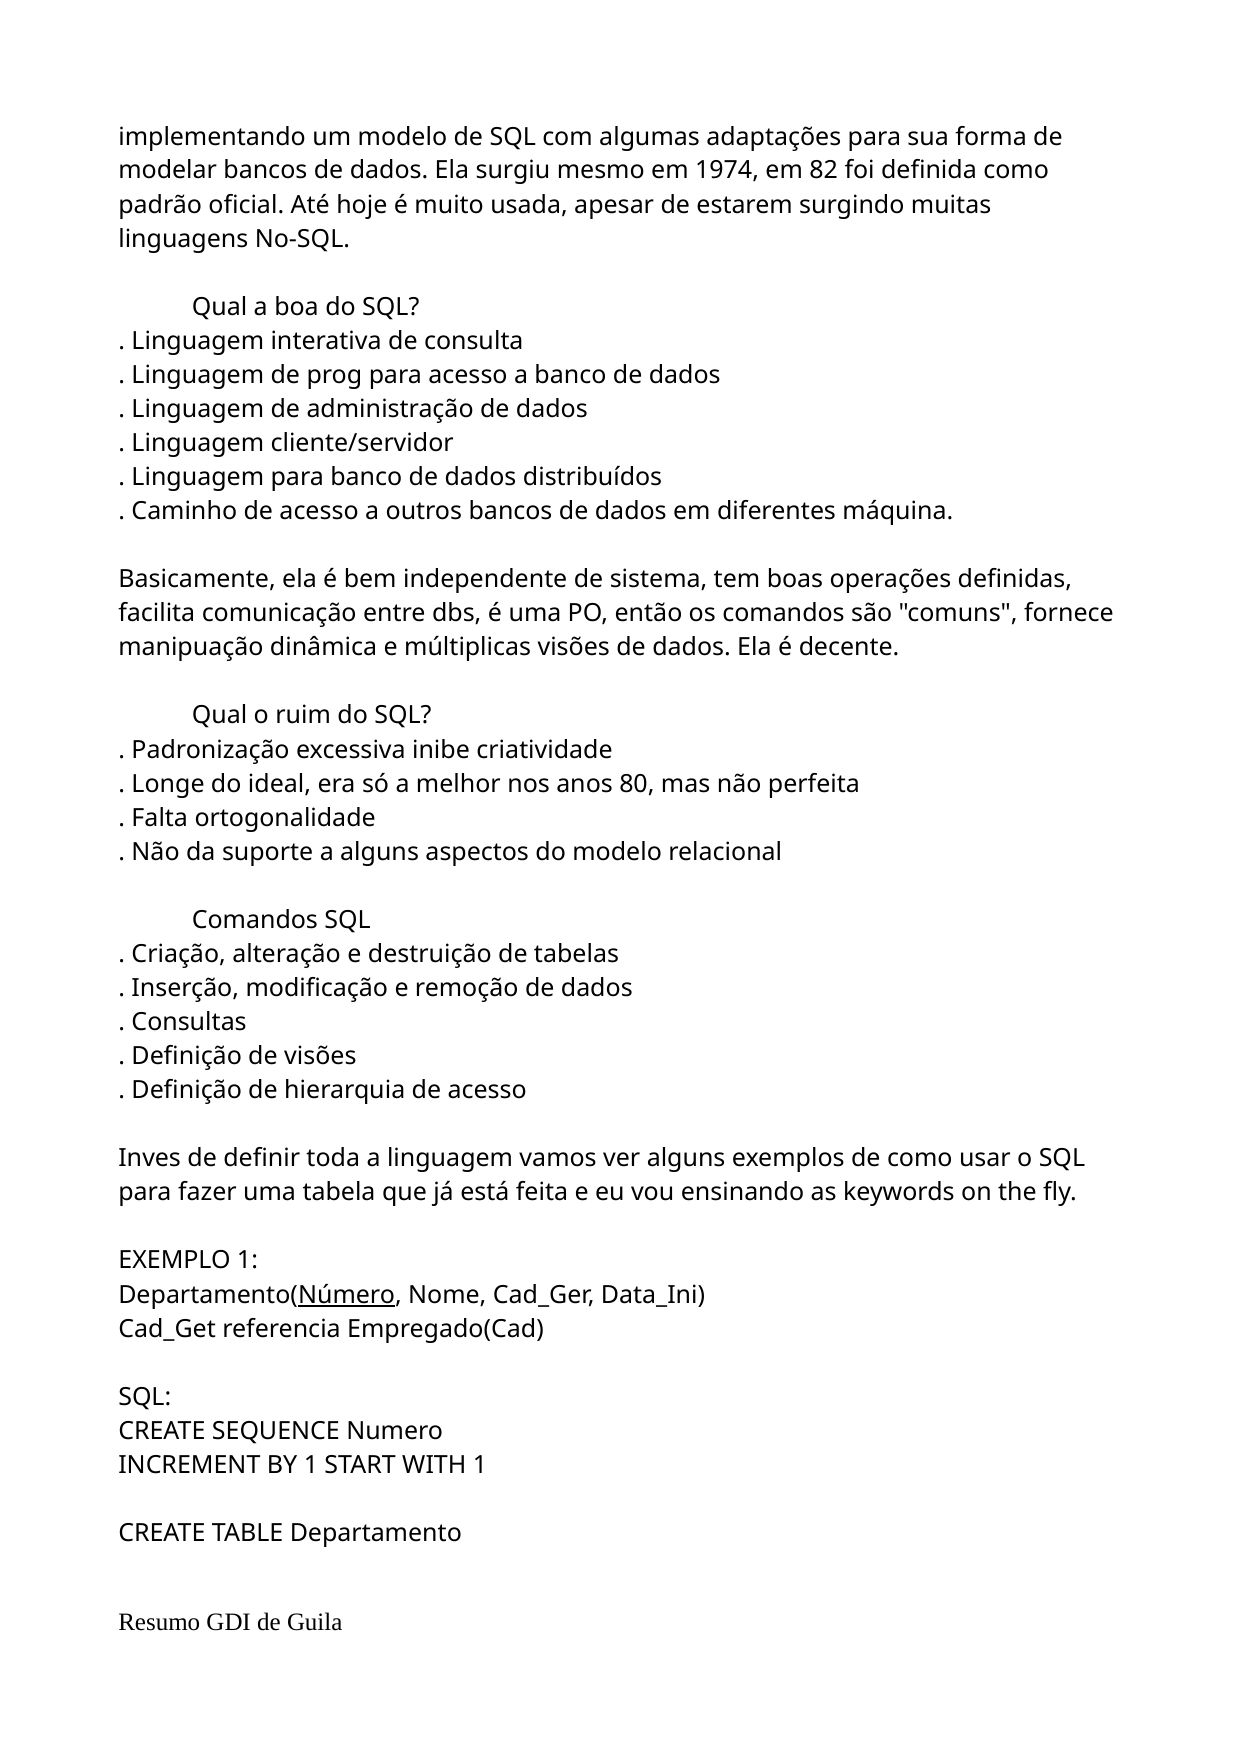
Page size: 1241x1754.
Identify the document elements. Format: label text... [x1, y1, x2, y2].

text . Definição de hierarquia de acesso [118, 1072, 1122, 1106]
text Comandos SQL [118, 902, 1122, 936]
text . Longe do ideal, era só a melhor nos anos 80, mas não perfeita [118, 765, 1122, 799]
text . Linguagem cliente/servidor [118, 425, 1122, 459]
text . Linguagem de administração de dados [118, 391, 1122, 425]
text . Definição de visões [118, 1038, 1122, 1072]
text . Padronização excessiva inibe criatividade [118, 731, 1122, 765]
text . Linguagem interativa de consulta [118, 322, 1122, 357]
text . Inserção, modificação e remoção de dados [118, 970, 1122, 1004]
text Qual a boa do SQL? [118, 288, 1122, 322]
text . Caminho de acesso a outros bancos de dados em diferentes máquina. [118, 493, 1122, 527]
text . Falta ortogonalidade [118, 799, 1122, 833]
text CREATE SEQUENCE Numero [118, 1412, 1122, 1447]
text Departamento(Número, Nome, Cad_Ger, Data_Ini) [118, 1276, 1122, 1310]
text SQL: [118, 1378, 1122, 1412]
text . Não da suporte a alguns aspectos do modelo relacional [118, 833, 1122, 867]
text . Linguagem de prog para acesso a banco de dados [118, 357, 1122, 391]
text . Linguagem para banco de dados distribuídos [118, 459, 1122, 493]
text CREATE TABLE Departamento [118, 1515, 1122, 1549]
text EXEMPLO 1: [118, 1242, 1122, 1276]
text Qual o ruim do SQL? [118, 697, 1122, 731]
text Inves de definir toda a linguagem vamos ver alguns exemplos de como usar o SQL para fazer uma tabela que já está feita e eu vou ensinando as keywords on the fly. [118, 1140, 1122, 1208]
text . Consultas [118, 1004, 1122, 1038]
text Cad_Get referencia Empregado(Cad) [118, 1310, 1122, 1344]
text Basicamente, ela é bem independente de sistema, tem boas operações definidas, facilita comunicação entre dbs, é uma PO, então os comandos são "comuns", fornece manipuação dinâmica e múltiplicas visões de dados. Ela é decente. [118, 561, 1122, 663]
text . Criação, alteração e destruição de tabelas [118, 936, 1122, 970]
text implementando um modelo de SQL com algumas adaptações para sua forma de modelar bancos de dados. Ela surgiu mesmo em 1974, em 82 foi definida como padrão oficial. Até hoje é muito usada, apesar de estarem surgindo muitas linguagens No-SQL. [118, 118, 1122, 254]
text INCREMENT BY 1 START WITH 1 [118, 1447, 1122, 1481]
